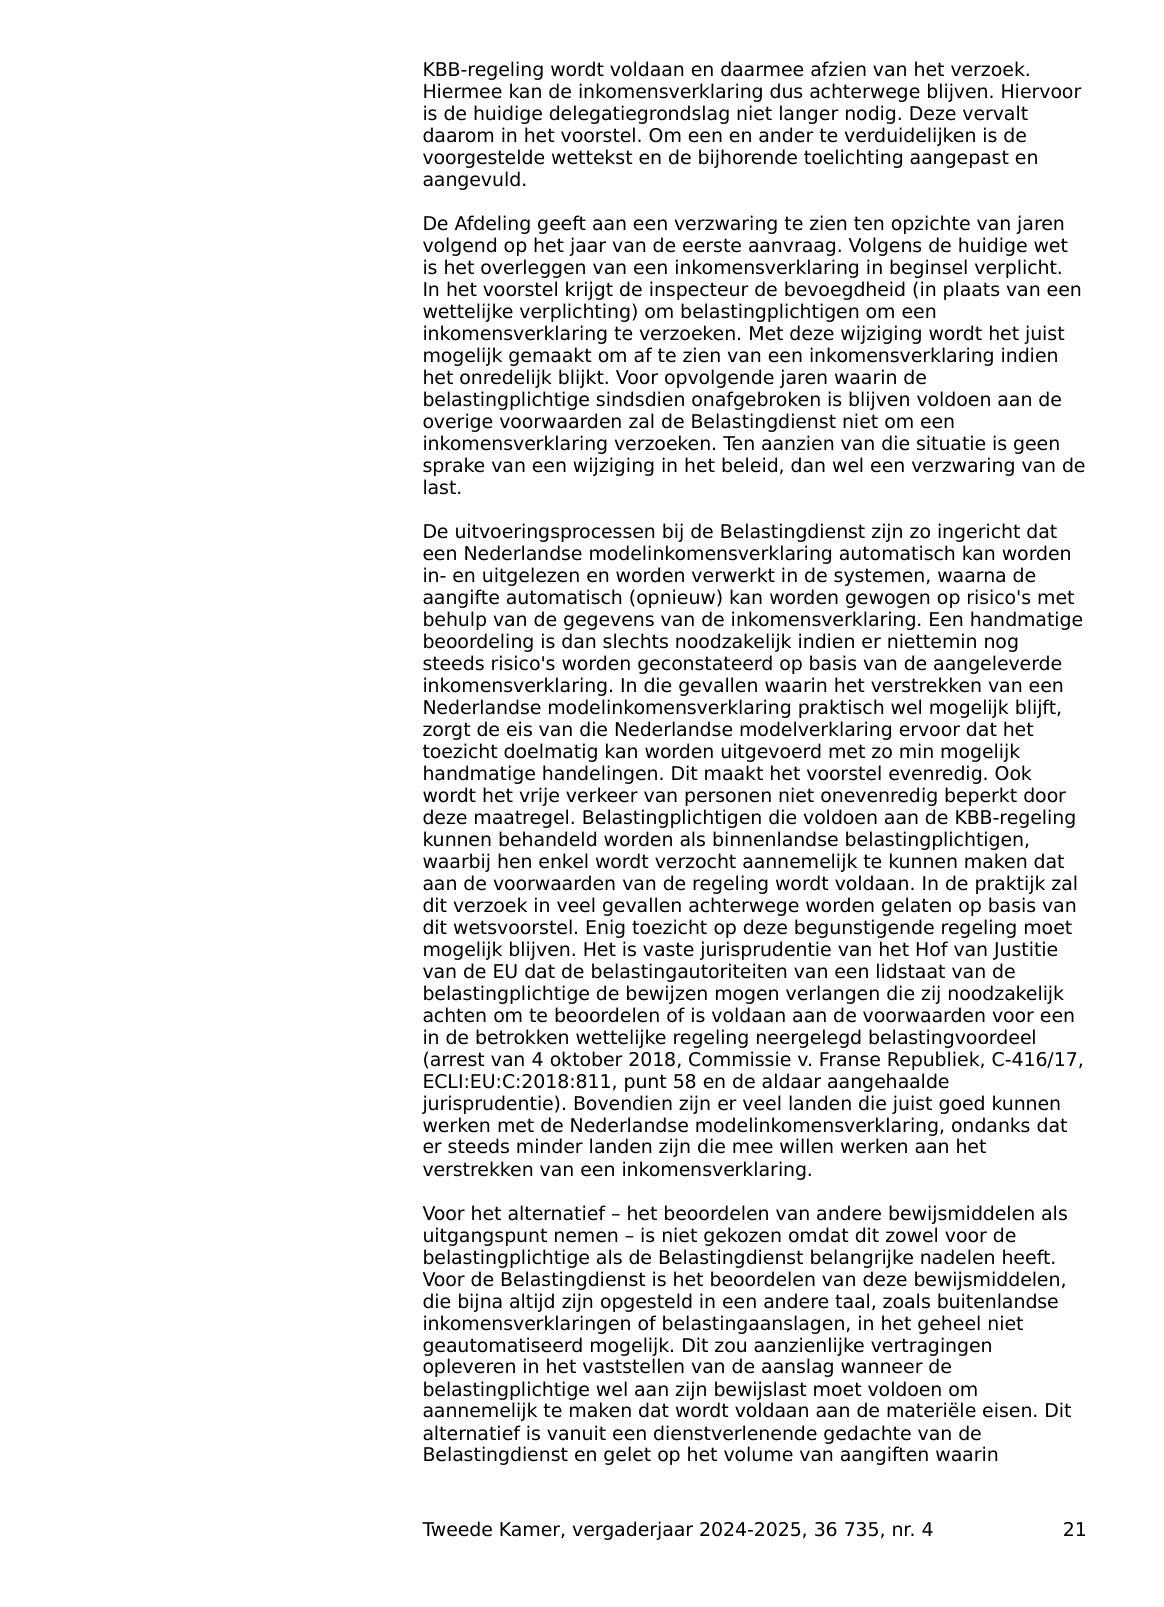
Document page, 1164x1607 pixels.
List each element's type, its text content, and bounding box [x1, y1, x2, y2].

text Voor het alternatief – het beoordelen van andere bewijsmiddelen als uitgangspunt nemen – is niet gekozen omdat dit zowel voor de belastingplichtige als de Belastingdienst belangrijke nadelen heeft. Voor de Belastingdienst is het beoordelen van deze bewijsmiddelen, die bijna altijd zijn opgesteld in een andere taal, zoals buitenlandse inkomensverklaringen of belastingaanslagen, in het geheel niet geautomatiseerd mogelijk. Dit zou aanzienlijke vertragingen opleveren in het vaststellen van de aanslag wanneer de belastingplichtige wel aan zijn bewijslast moet voldoen om aannemelijk te maken dat wordt voldaan aan de materiële eisen. Dit alternatief is vanuit een dienstverlenende gedachte van de Belastingdienst en gelet op het volume van aangiften waarin [422, 1203, 1087, 1466]
text KBB-regeling wordt voldaan en daarmee afzien van het verzoek. Hiermee kan de inkomensverklaring dus achterwege blijven. Hiervoor is de huidige delegatiegrondslag niet langer nodig. Deze vervalt daarom in het voorstel. Om een en ander te verduidelijken is de voorgestelde wettekst en de bijhorende toelichting aangepast en aangevuld. [422, 59, 1087, 191]
text De Afdeling geeft aan een verzwaring te zien ten opzichte van jaren volgend op het jaar van de eerste aanvraag. Volgens de huidige wet is het overleggen van een inkomensverklaring in beginsel verplicht. In het voorstel krijgt de inspecteur de bevoegdheid (in plaats van een wettelijke verplichting) om belastingplichtigen om een inkomensverklaring te verzoeken. Met deze wijziging wordt het juist mogelijk gemaakt om af te zien van een inkomensverklaring indien het onredelijk blijkt. Voor opvolgende jaren waarin de belastingplichtige sindsdien onafgebroken is blijven voldoen aan de overige voorwaarden zal de Belastingdienst niet om een inkomensverklaring verzoeken. Ten aanzien van die situatie is geen sprake van een wijziging in het beleid, dan wel een verzwaring van de last. [422, 213, 1087, 499]
text De uitvoeringsprocessen bij de Belastingdienst zijn zo ingericht dat een Nederlandse modelinkomensverklaring automatisch kan worden in- en uitgelezen en worden verwerkt in de systemen, waarna de aangifte automatisch (opnieuw) kan worden gewogen op risico's met behulp van de gegevens van de inkomensverklaring. Een handmatige beoordeling is dan slechts noodzakelijk indien er niettemin nog steeds risico's worden geconstateerd op basis van de aangeleverde inkomensverklaring. In die gevallen waarin het verstrekken van een Nederlandse modelinkomensverklaring praktisch wel mogelijk blijft, zorgt de eis van die Nederlandse modelverklaring ervoor dat het toezicht doelmatig kan worden uitgevoerd met zo min mogelijk handmatige handelingen. Dit maakt het voorstel evenredig. Ook wordt het vrije verkeer van personen niet onevenredig beperkt door deze maatregel. Belastingplichtigen die voldoen aan de KBB-regeling kunnen behandeld worden als binnenlandse belastingplichtigen, waarbij hen enkel wordt verzocht aannemelijk te kunnen maken dat aan de voorwaarden van de regeling wordt voldaan. In de praktijk zal dit verzoek in veel gevallen achterwege worden gelaten op basis van dit wetsvoorstel. Enig toezicht op deze begunstigende regeling moet mogelijk blijven. Het is vaste jurisprudentie van het Hof van Justitie van de EU dat de belastingautoriteiten van een lidstaat van de belastingplichtige de bewijzen mogen verlangen die zij noodzakelijk achten om te beoordelen of is voldaan aan de voorwaarden voor een in de betrokken wettelijke regeling neergelegd belastingvoordeel (arrest van 4 oktober 2018, Commissie v. Franse Republiek, C-416/17, ECLI:EU:C:2018:811, punt 58 en de aldaar aangehaalde jurisprudentie). Bovendien zijn er veel landen die juist goed kunnen werken met de Nederlandse modelinkomensverklaring, ondanks dat er steeds minder landen zijn die mee willen werken aan het verstrekken van een inkomensverklaring. [422, 521, 1087, 1180]
